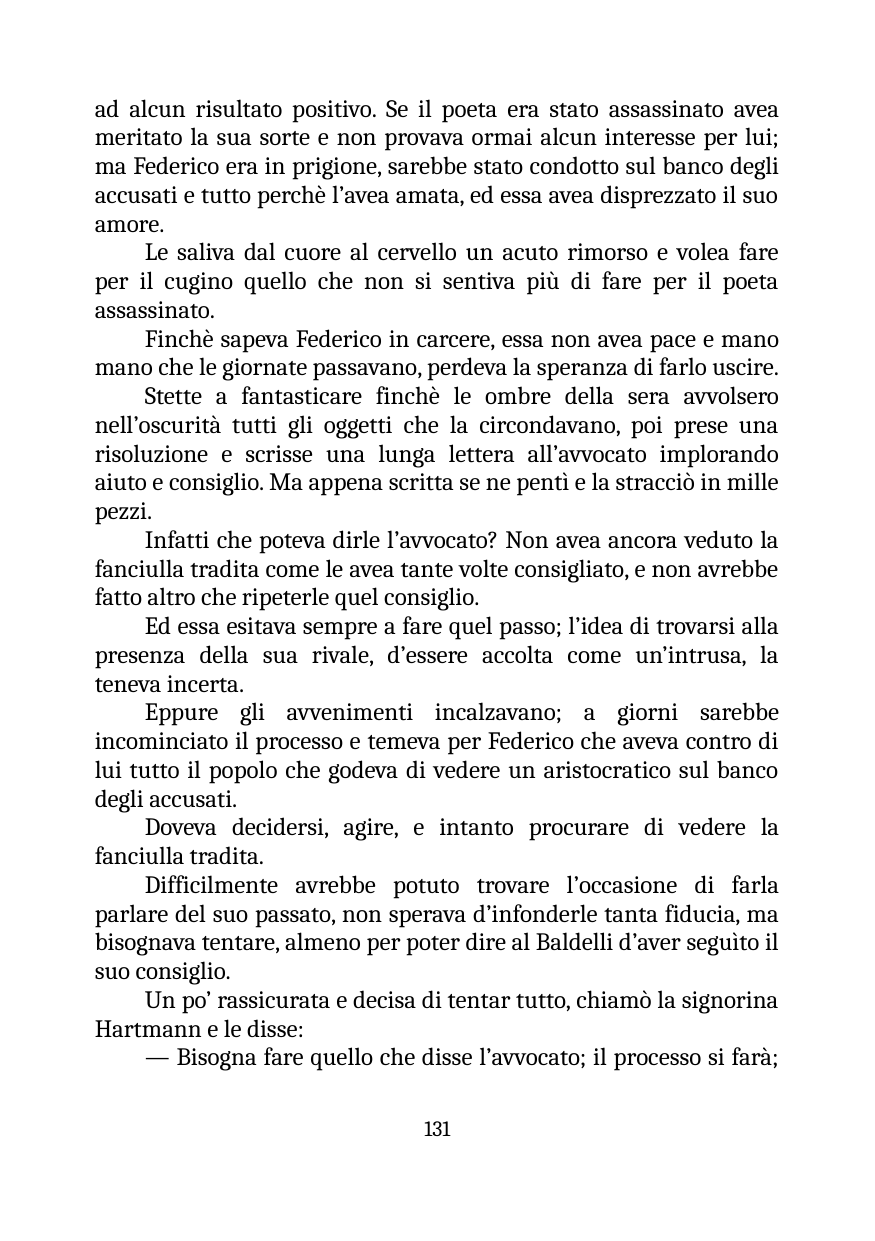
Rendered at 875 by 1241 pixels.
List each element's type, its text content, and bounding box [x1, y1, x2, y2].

text Finchè sapeva Federico in carcere, essa non avea pace e mano mano che le giornate passavano, perdeva la speranza di farlo uscire. [94, 324, 779, 382]
text — Bisogna fare quello che disse l’avvocato; il processo si farà; [94, 1043, 779, 1072]
text Difficilmente avrebbe potuto trovare l’occasione di farla parlare del suo passato, non sperava d’infonderle tanta fiducia, ma bisognava tentare, almeno per poter dire al Baldelli d’aver seguìto il suo consiglio. [94, 871, 779, 986]
text Ed essa esitava sempre a fare quel passo; l’idea di trovarsi alla presenza della sua rivale, d’essere accolta come un’intrusa, la teneva incerta. [94, 612, 779, 698]
text Un po’ rassicurata e decisa di tentar tutto, chiamò la signorina Hartmann e le disse: [94, 986, 779, 1043]
text Infatti che poteva dirle l’avvocato? Non avea ancora veduto la fanciulla tradita come le avea tante volte consigliato, e non avrebbe fatto altro che ripeterle quel consiglio. [94, 526, 779, 612]
text Eppure gli avvenimenti incalzavano; a giorni sarebbe incominciato il processo e temeva per Federico che aveva contro di lui tutto il popolo che godeva di vedere un aristocratico sul banco degli accusati. [94, 698, 779, 813]
text Doveva decidersi, agire, e intanto procurare di vedere la fanciulla tradita. [94, 813, 779, 871]
text ad alcun risultato positivo. Se il poeta era stato assassinato avea meritato la sua sorte e non provava ormai alcun interesse per lui; ma Federico era in prigione, sarebbe stato condotto sul banco degli accusati e tutto perchè l’avea amata, ed essa avea disprezzato il suo amore. [94, 94, 779, 238]
text Le saliva dal cuore al cervello un acuto rimorso e volea fare per il cugino quello che non si sentiva più di fare per il poeta assassinato. [94, 238, 779, 324]
text Stette a fantasticare finchè le ombre della sera avvolsero nell’oscurità tutti gli oggetti che la circondavano, poi prese una risoluzione e scrisse una lunga lettera all’avvocato implorando aiuto e consiglio. Ma appena scritta se ne pentì e la stracciò in mille pezzi. [94, 382, 779, 526]
